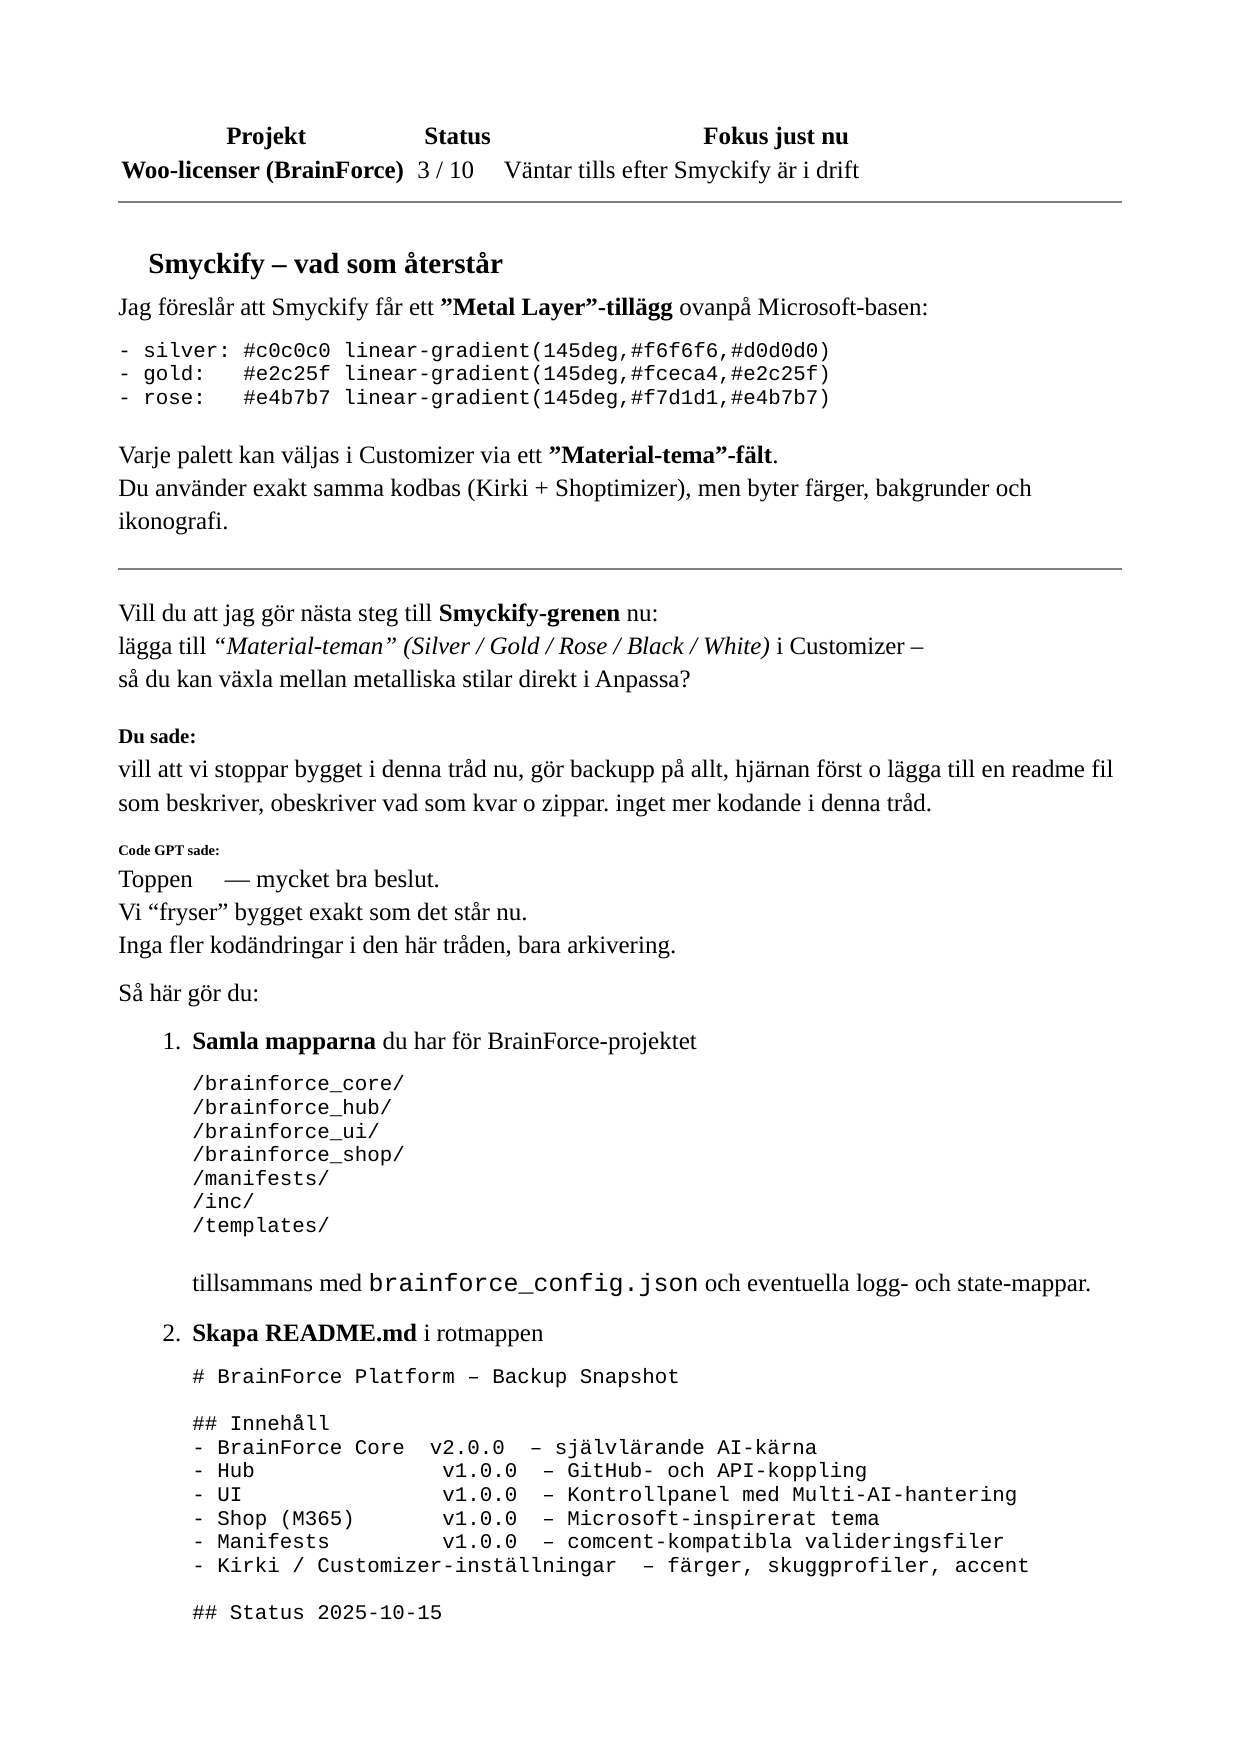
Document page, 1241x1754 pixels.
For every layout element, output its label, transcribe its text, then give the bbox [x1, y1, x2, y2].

subtitle 🧩 Smyckify – vad som återstår [118, 246, 1122, 280]
list /templates/ [162, 1215, 1122, 1239]
list /brainforce_hub/ [162, 1097, 1122, 1121]
subtitle Code GPT sade: [118, 841, 1122, 858]
list - Hub v1.0.0 – GitHub- och API-koppling [162, 1461, 1122, 1484]
table_header Projekt [118, 118, 414, 153]
list - BrainForce Core v2.0.0 – självlärande AI-kärna [162, 1437, 1122, 1461]
list - Shop (M365) v1.0.0 – Microsoft-inspirerat tema [162, 1508, 1122, 1531]
table_cell Väntar tills efter Smyckify är i drift [501, 153, 1051, 187]
text - rose: #e4b7b7 linear-gradient(145deg,#f7d1d1,#e4b7b7) [118, 387, 1122, 411]
list Samla mapparna du har för BrainForce-projektet [162, 1026, 1122, 1054]
text vill att vi stoppar bygget i denna tråd nu, gör backupp på allt, hjärnan först o lägga till en readme fil som beskriver, obeskriver vad som kvar o zippar. inget mer kodande i denna tråd. [118, 754, 1122, 816]
table_header Fokus just nu [501, 118, 1051, 153]
list /inc/ [162, 1192, 1122, 1215]
list - Kirki / Customizer-inställningar – färger, skuggprofiler, accent [162, 1555, 1122, 1579]
text Vill du att jag gör nästa steg till Smyckify-grenen nu: lägga till “Material-teman” (Silver / Gold / Rose / Black / White) i Customizer – så du kan växla mellan metalliska stilar direkt i Anpassa? [118, 598, 1122, 693]
text Toppen 💾 — mycket bra beslut. Vi “fryser” bygget exakt som det står nu. Inga fler kodändringar i den här tråden, bara arkivering. [118, 864, 1122, 959]
list /brainforce_core/ [162, 1073, 1122, 1097]
list /brainforce_ui/ [162, 1121, 1122, 1144]
list /brainforce_shop/ [162, 1144, 1122, 1168]
text - gold: #e2c25f linear-gradient(145deg,#fceca4,#e2c25f) [118, 363, 1122, 387]
list - UI v1.0.0 – Kontrollpanel med Multi-AI-hantering [162, 1484, 1122, 1508]
table_header Status [414, 118, 501, 153]
list ## Innehåll [162, 1413, 1122, 1437]
list Skapa README.md i rotmappen [162, 1318, 1122, 1347]
table_cell Woo-licenser (BrainForce) [118, 153, 414, 187]
text Så här gör du: [118, 978, 1122, 1007]
subtitle Du sade: [118, 724, 1122, 748]
table_cell 3 / 10 [414, 153, 501, 187]
list # BrainForce Platform – Backup Snapshot [162, 1366, 1122, 1389]
list ## Status 2025-10-15 [162, 1602, 1122, 1626]
list tillsammans med brainforce_config.json och eventuella logg- och state-mappar. [162, 1268, 1122, 1299]
text Jag föreslår att Smyckify får ett ”Metal Layer”-tillägg ovanpå Microsoft-basen: [118, 292, 1122, 321]
list /manifests/ [162, 1168, 1122, 1192]
list - Manifests v1.0.0 – comcent-kompatibla valideringsfiler [162, 1531, 1122, 1555]
text Varje palett kan väljas i Customizer via ett ”Material-tema”-fält. Du använder exakt samma kodbas (Kirki + Shoptimizer), men byter färger, bakgrunder och ikonografi. [118, 440, 1122, 535]
text - silver: #c0c0c0 linear-gradient(145deg,#f6f6f6,#d0d0d0) [118, 340, 1122, 363]
